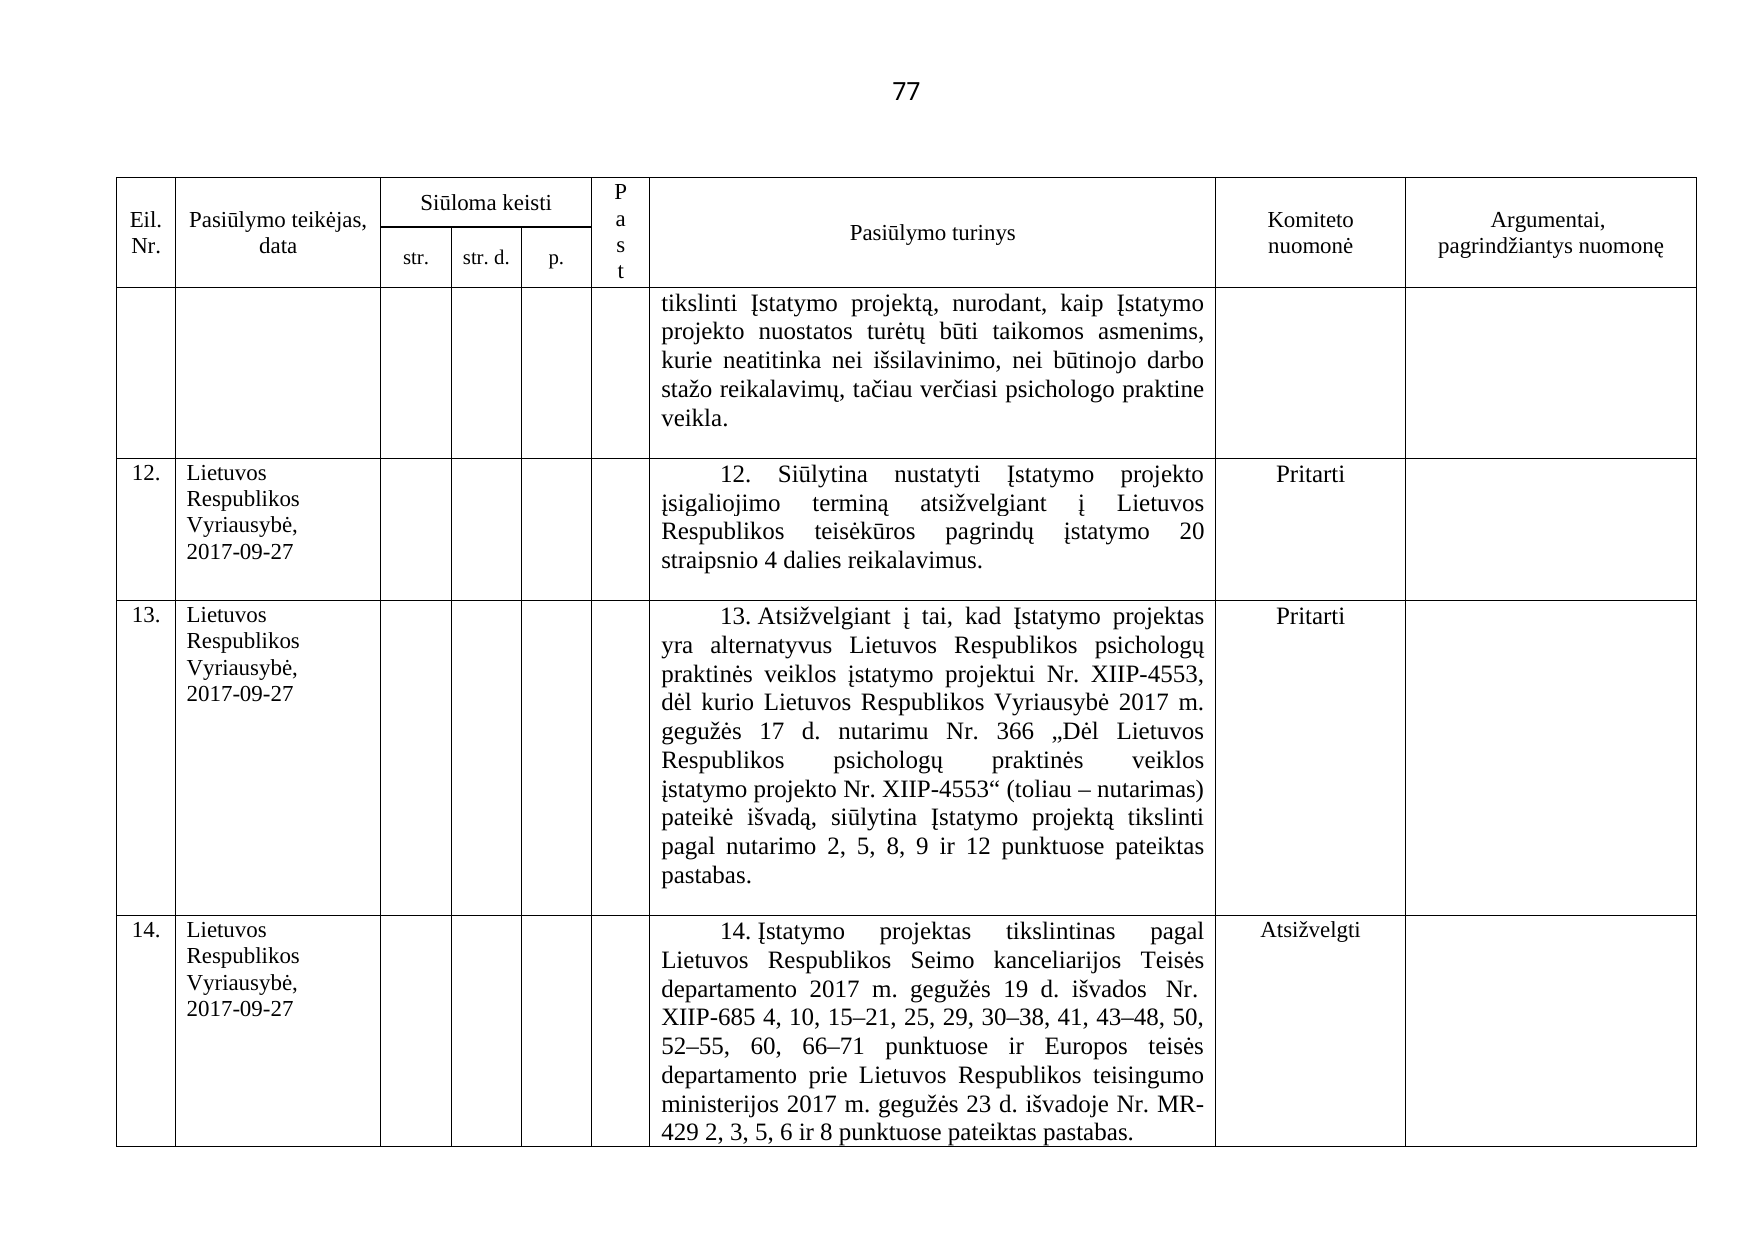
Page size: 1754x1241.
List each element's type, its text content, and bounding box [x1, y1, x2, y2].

table_cell [452, 916, 521, 1146]
table_cell Pritarti [1216, 459, 1405, 600]
table_cell [522, 459, 591, 600]
table_cell [1406, 288, 1696, 458]
table_cell [381, 288, 451, 458]
table_cell [176, 288, 380, 458]
table_cell str. d. [452, 228, 521, 287]
table_header Pasiūlymo teikėjas, data [176, 178, 380, 287]
table_cell 12. Siūlytina nustatyti Įstatymo projekto įsigaliojimo terminą atsižvelgiant į Lietuvos Respublikos teisėkūros pagrindų įstatymo 20 straipsnio 4 dalies reikalavimus. [650, 459, 1215, 600]
table_cell [1216, 288, 1405, 458]
table_cell Lietuvos Respublikos Vyriausybė, 2017-09-27 [176, 459, 380, 600]
table_cell [1406, 601, 1696, 915]
table_cell 14. [117, 916, 175, 1146]
table_header Siūloma keisti [381, 178, 591, 226]
table_cell [381, 601, 451, 915]
table_cell 12. [117, 459, 175, 600]
table_header Komiteto nuomonė [1216, 178, 1405, 287]
table_cell [381, 459, 451, 600]
table_cell 14. Įstatymo projektas tikslintinas pagal Lietuvos Respublikos Seimo kanceliarijos Teisės departamento 2017 m. gegužės 19 d. išvados Nr. XIIP-685 4, 10, 15–21, 25, 29, 30–38, 41, 43–48, 50, 52–55, 60, 66–71 punktuose ir Europos teisės departamento prie Lietuvos Respublikos teisingumo ministerijos 2017 m. gegužės 23 d. išvadoje Nr. MR-429 2, 3, 5, 6 ir 8 punktuose pateiktas pastabas. [650, 916, 1215, 1146]
table_cell Pritarti [1216, 601, 1405, 915]
table_cell [592, 459, 649, 600]
table_cell Lietuvos Respublikos Vyriausybė, 2017-09-27 [176, 916, 380, 1146]
table_header Pastabos [592, 178, 649, 287]
table_cell [1406, 916, 1696, 1146]
table_header Eil. Nr. [117, 178, 175, 287]
table_cell [522, 601, 591, 915]
table_cell 13. Atsižvelgiant į tai, kad Įstatymo projektas yra alternatyvus Lietuvos Respublikos psichologų praktinės veiklos įstatymo projektui Nr. XIIP-4553, dėl kurio Lietuvos Respublikos Vyriausybė 2017 m. gegužės 17 d. nutarimu Nr. 366 „Dėl Lietuvos Respublikos psichologų praktinės veiklos įstatymo projekto Nr. XIIP-4553“ (toliau – nutarimas) pateikė išvadą, siūlytina Įstatymo projektą tikslinti pagal nutarimo 2, 5, 8, 9 ir 12 punktuose pateiktas pastabas. [650, 601, 1215, 915]
table_header Argumentai, pagrindžiantys nuomonę [1406, 178, 1696, 287]
table_cell [381, 916, 451, 1146]
table_cell tikslinti Įstatymo projektą, nurodant, kaip Įstatymo projekto nuostatos turėtų būti taikomos asmenims, kurie neatitinka nei išsilavinimo, nei būtinojo darbo stažo reikalavimų, tačiau verčiasi psichologo praktine veikla. [650, 288, 1215, 458]
table_cell [452, 288, 521, 458]
table_cell [592, 601, 649, 915]
table_cell [452, 601, 521, 915]
table_cell [522, 916, 591, 1146]
table_cell p. [522, 228, 591, 287]
table_cell [1406, 459, 1696, 600]
table_cell [117, 288, 175, 458]
table_cell 13. [117, 601, 175, 915]
table_header Pasiūlymo turinys [650, 178, 1215, 287]
table_cell [522, 288, 591, 458]
table_cell Atsižvelgti [1216, 916, 1405, 1146]
table_cell str. [381, 228, 451, 287]
table_cell [592, 916, 649, 1146]
table_cell Lietuvos Respublikos Vyriausybė, 2017-09-27 [176, 601, 380, 915]
table_cell [592, 288, 649, 458]
table_cell [452, 459, 521, 600]
